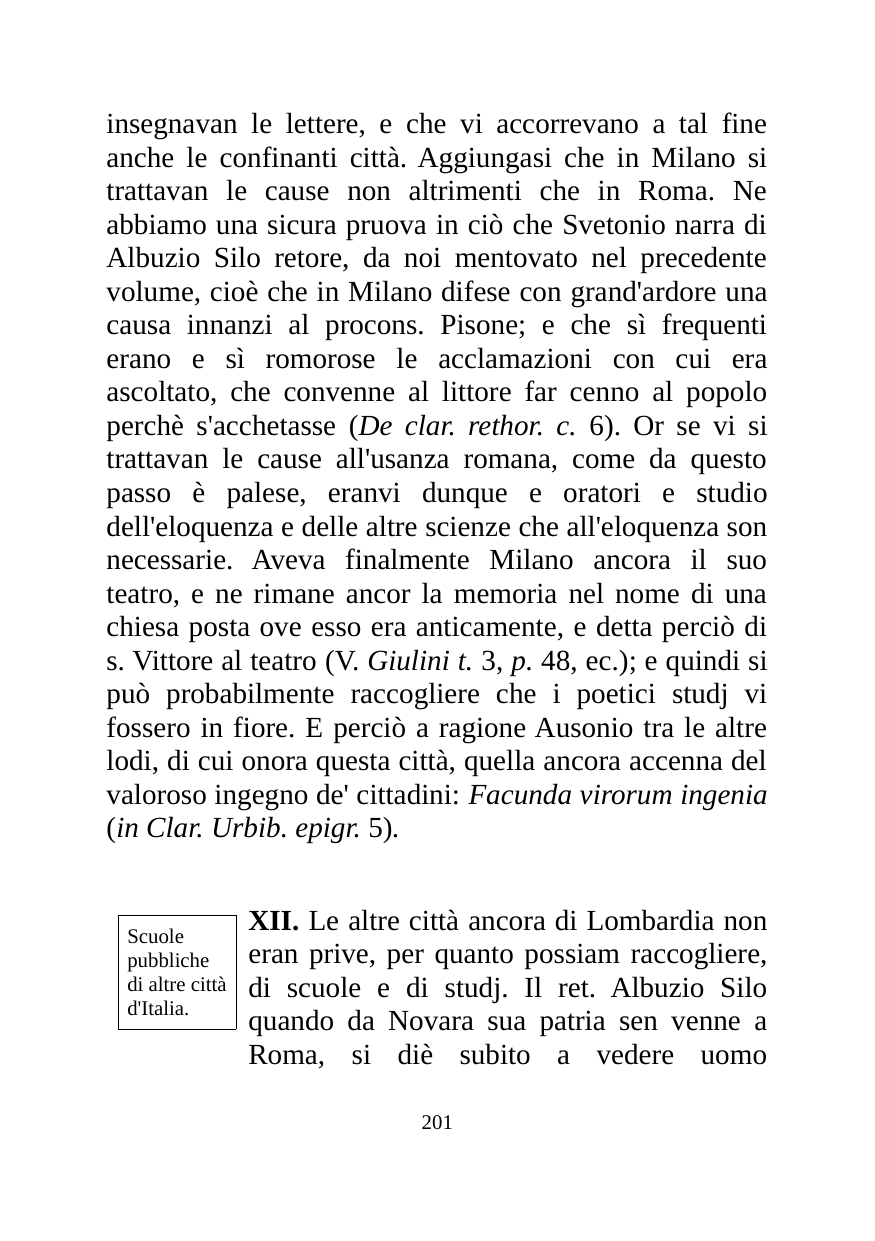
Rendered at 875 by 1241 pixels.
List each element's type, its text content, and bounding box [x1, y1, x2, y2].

text XII. Le altre città ancora di Lombardia non eran prive, per quanto possiam raccogliere, di scuole e di studj. Il ret. Albuzio Silo quando da Novara sua patria sen venne a Roma, si diè subito a vedere uomo [106, 903, 768, 1070]
text insegnavan le lettere, e che vi accorrevano a tal fine anche le confinanti città. Aggiungasi che in Milano si trattavan le cause non altrimenti che in Roma. Ne abbiamo una sicura pruova in ciò che Svetonio narra di Albuzio Silo retore, da noi mentovato nel precedente volume, cioè che in Milano difese con grand'ardore una causa innanzi al procons. Pisone; e che sì frequenti erano e sì romorose le acclamazioni con cui era ascoltato, che convenne al littore far cenno al popolo perchè s'acchetasse (De clar. rethor. c. 6). Or se vi si trattavan le cause all'usanza romana, come da questo passo è palese, eranvi dunque e oratori e studio dell'eloquenza e delle altre scienze che all'eloquenza son necessarie. Aveva finalmente Milano ancora il suo teatro, e ne rimane ancor la memoria nel nome di una chiesa posta ove esso era anticamente, e detta perciò di s. Vittore al teatro (V. Giulini t. 3, p. 48, ec.); e quindi si può probabilmente raccogliere che i poetici studj vi fossero in fiore. E perciò a ragione Ausonio tra le altre lodi, di cui onora questa città, quella ancora accenna del valoroso ingegno de' cittadini: Facunda virorum ingenia (in Clar. Urbib. epigr. 5). [106, 106, 768, 844]
text Scuole pubbliche di altre città d'Italia. [127, 923, 227, 1020]
